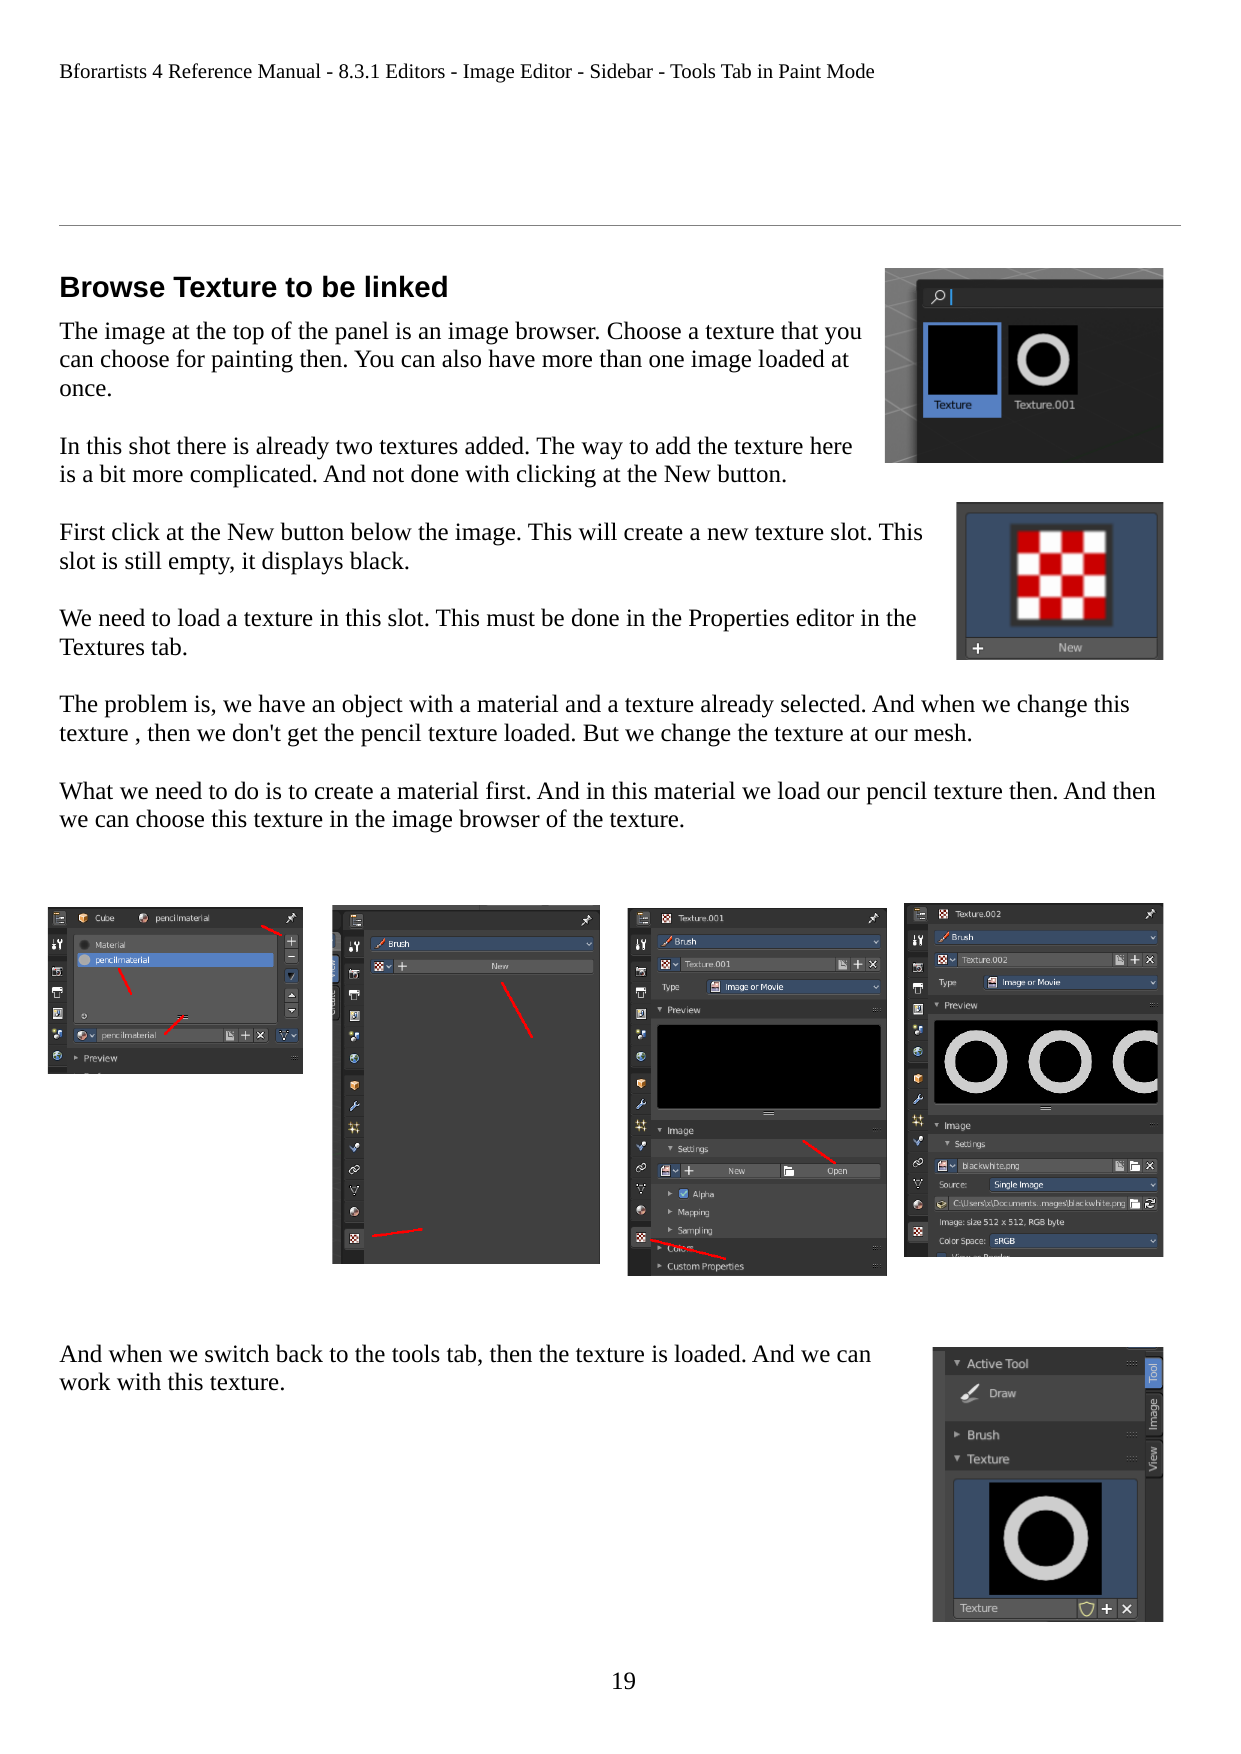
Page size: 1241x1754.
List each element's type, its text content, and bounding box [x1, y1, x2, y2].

picture [904, 903, 1164, 1257]
text And when we switch back to the tools tab, then the texture is loaded. And we can work with this texture. [59, 1339, 1181, 1396]
subtitle [1164, 269, 1181, 303]
text In this shot there is already two textures added. The way to add the texture here is a bit more complicated. And not done with clicking at the New button. [59, 431, 1181, 488]
picture [932, 1347, 1164, 1622]
text The problem is, we have an object with a material and a texture already selected. And when we change this texture , then we don't get the pencil texture loaded. But we change the texture at our mesh. [59, 689, 1181, 747]
text First click at the New button below the image. This will create a new texture slot. This slot is still empty, it displays black. [59, 517, 956, 574]
picture [47, 907, 303, 1074]
picture [956, 502, 1164, 660]
picture [627, 908, 887, 1276]
subtitle Browse Texture to be linked [59, 269, 884, 303]
text We need to load a texture in this slot. This must be done in the Properties editor in the Textures tab. [59, 603, 1181, 661]
picture [884, 268, 1164, 463]
text What we need to do is to create a material first. And in this material we load our pencil texture then. And then we can choose this texture in the image browser of the texture. [59, 776, 1181, 833]
text The image at the top of the panel is an image browser. Choose a texture that you can choose for painting then. You can also have more than one image loaded at once. [59, 316, 884, 402]
picture [332, 905, 600, 1264]
